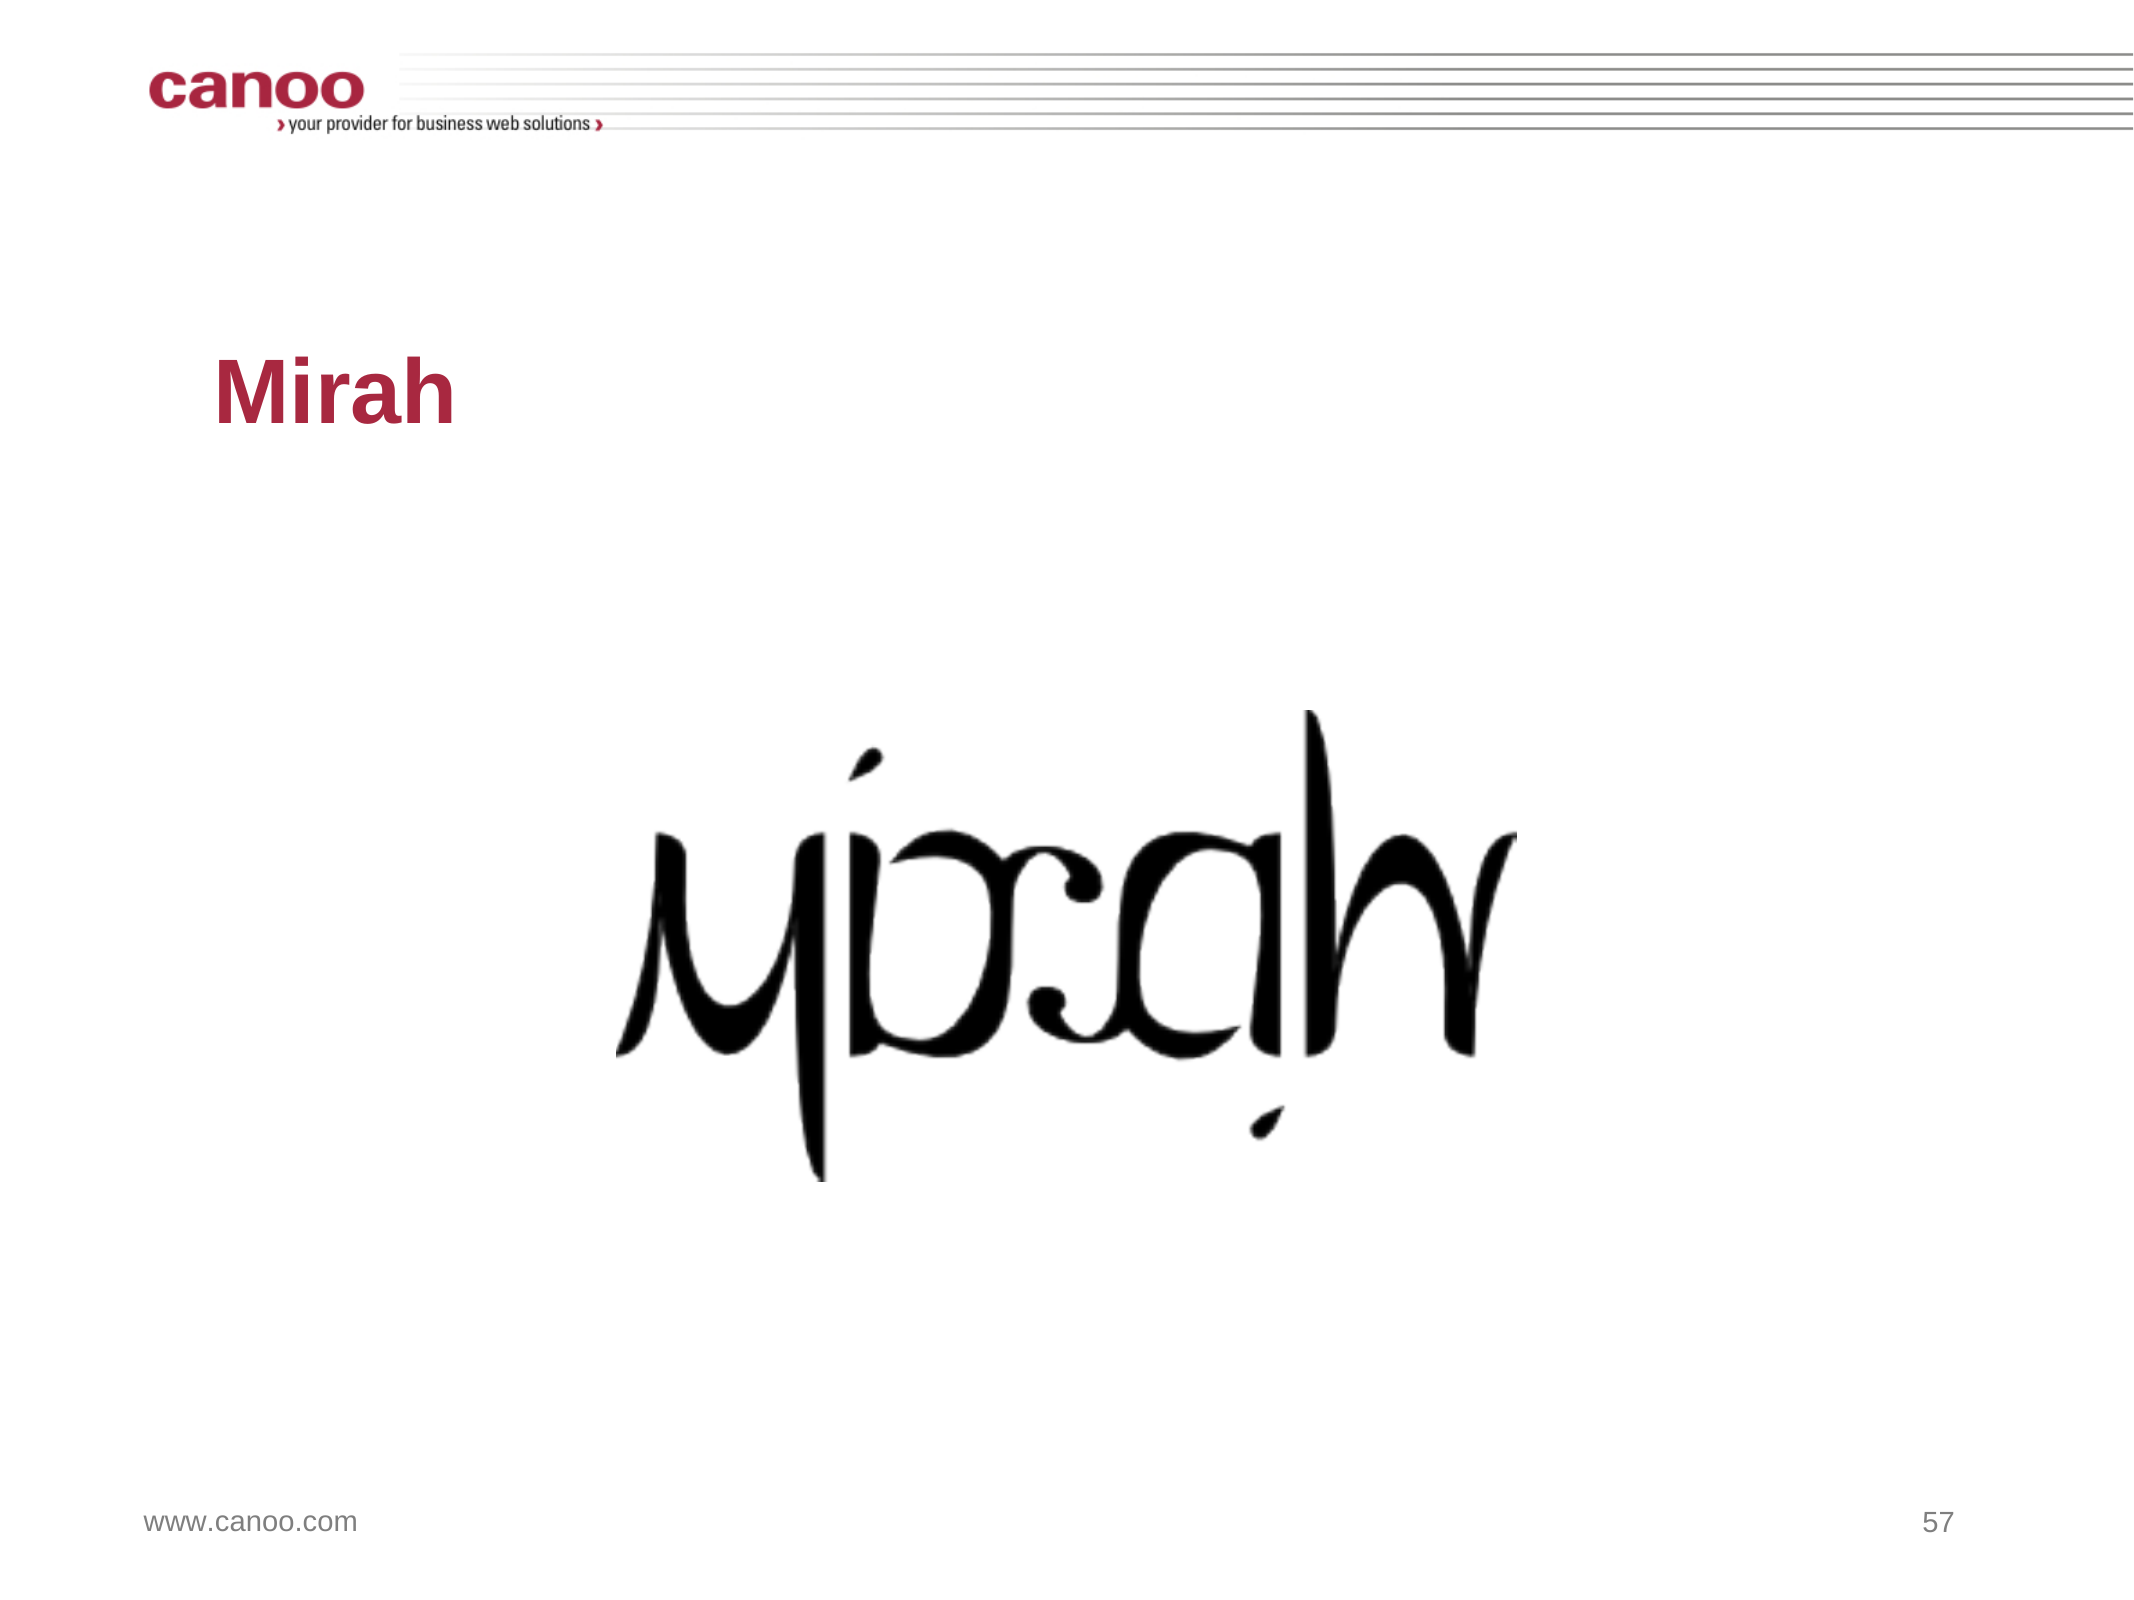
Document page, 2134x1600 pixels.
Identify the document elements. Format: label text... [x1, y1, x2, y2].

title Mirah [205, 220, 2020, 451]
picture [616, 710, 1517, 1182]
picture [0, 21, 2134, 188]
text_box [1912, 1495, 1965, 1546]
